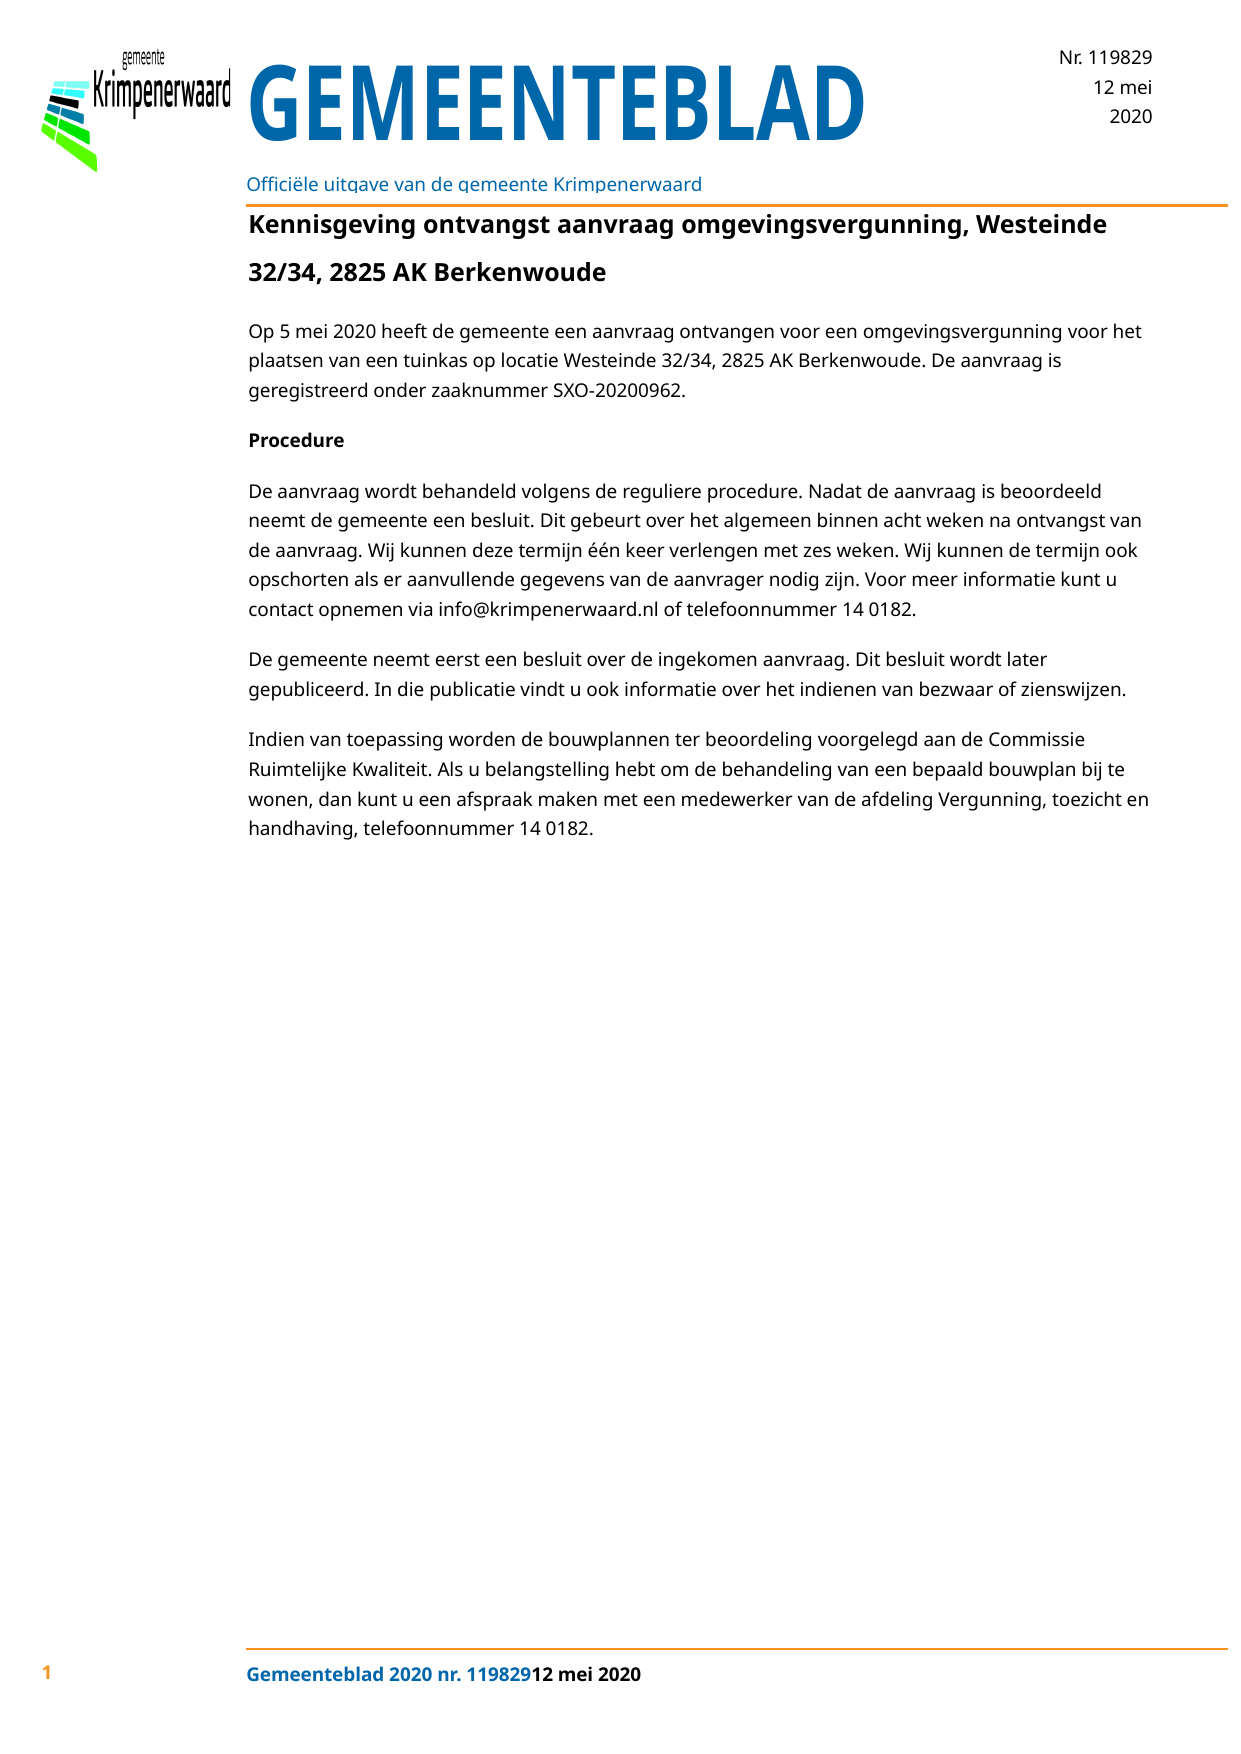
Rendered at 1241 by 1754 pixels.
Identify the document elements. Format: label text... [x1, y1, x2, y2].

text Op 5 mei 2020 heeft de gemeente een aanvraag ontvangen voor een omgevingsvergunning voor het plaatsen van een tuinkas op locatie Westeinde 32/34, 2825 AK Berkenwoude. De aanvraag is geregistreerd onder zaaknummer SXO-20200962. [248, 318, 1152, 403]
text De gemeente neemt eerst een besluit over de ingekomen aanvraag. Dit besluit wordt later gepubliceerd. In die publicatie vindt u ook informatie over het indienen van bezwaar of zienswijzen. [248, 647, 1152, 702]
picture [41, 47, 231, 172]
text Indien van toepassing worden de bouwplannen ter beoordeling voorgelegd aan de Commissie Ruimtelijke Kwaliteit. Als u belangstelling hebt om de behandeling van een bepaald bouwplan bij te wonen, dan kunt u een afspraak maken met een medewerker van de afdeling Vergunning, toezicht en handhaving, telefoonnummer 14 0182. [248, 727, 1152, 841]
text Procedure [248, 427, 1152, 453]
text Kennisgeving ontvangst aanvraag omgevingsvergunning, Westeinde 32/34, 2825 AK Berkenwoude [248, 207, 1152, 288]
text De aanvraag wordt behandeld volgens de reguliere procedure. Nadat de aanvraag is beoordeeld neemt de gemeente een besluit. Dit gebeurt over het algemeen binnen acht weken na ontvangst van de aanvraag. Wij kunnen deze termijn één keer verlengen met zes weken. Wij kunnen de termijn ook opschorten als er aanvullende gegevens van de aanvrager nodig zijn. Voor meer informatie kunt u contact opnemen via info@krimpenerwaard.nl of telefoonnummer 14 0182. [248, 478, 1152, 622]
